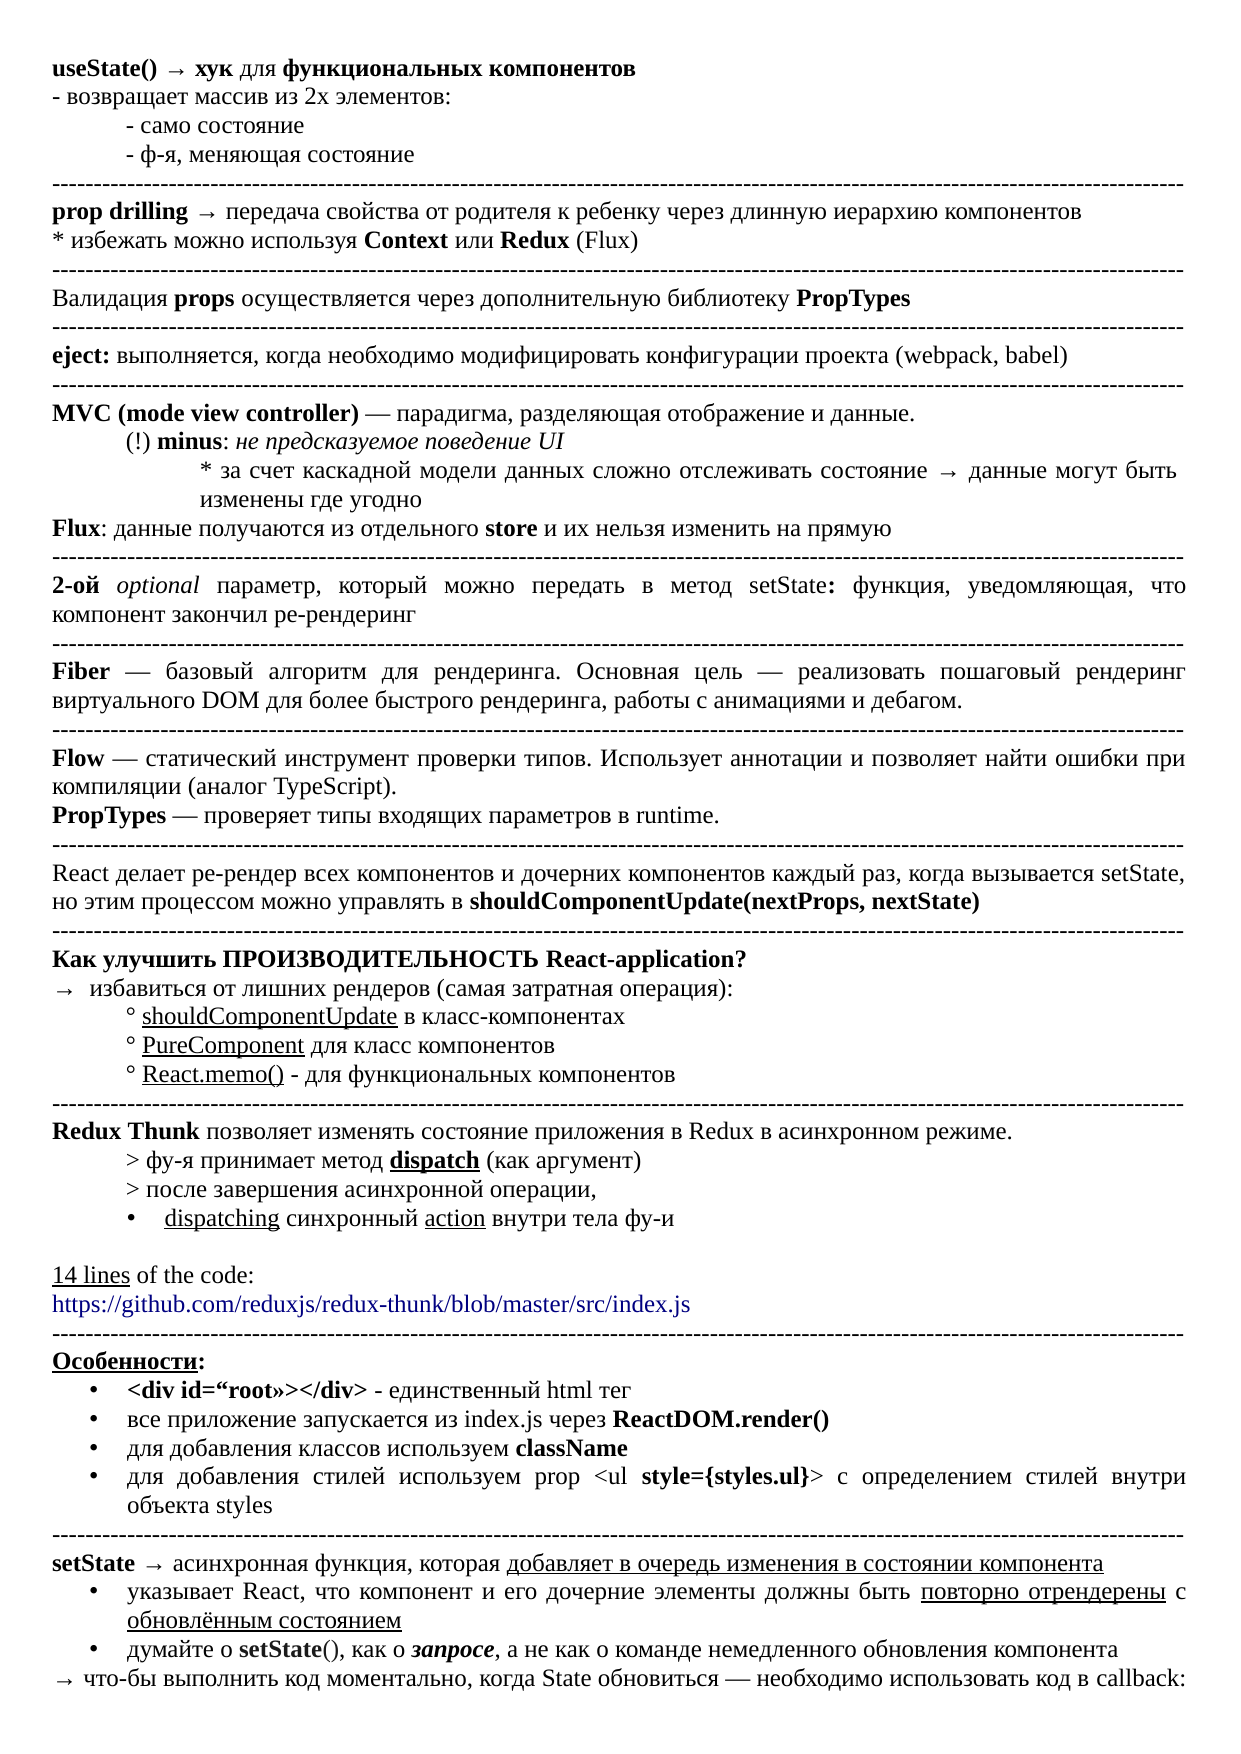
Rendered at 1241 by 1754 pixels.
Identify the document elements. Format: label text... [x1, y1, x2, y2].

text (!) minus: не предсказуемое поведение UI [52, 426, 1187, 455]
text - возвращает массив из 2х элементов: [52, 81, 1187, 110]
text ---------------------------------------------------------------------------------------------------------------------------------------- [52, 915, 1187, 944]
text Fiber — базовый алгоритм для рендеринга. Основная цель — реализовать пошаговый рендеринг виртуального DOM для более быстрого рендеринга, работы с анимациями и дебагом. [52, 656, 1187, 714]
text ° PureComponent для класс компонентов [52, 1030, 1187, 1059]
text Как улучшить ПРОИЗВОДИТЕЛЬНОСТЬ React-application? [52, 944, 1187, 973]
text > после завершения асинхронной операции, [52, 1174, 1187, 1203]
text ---------------------------------------------------------------------------------------------------------------------------------------- [52, 1088, 1187, 1116]
text ---------------------------------------------------------------------------------------------------------------------------------------- [52, 1519, 1187, 1548]
text ---------------------------------------------------------------------------------------------------------------------------------------- [52, 829, 1187, 858]
text https://github.com/reduxjs/redux-thunk/blob/master/src/index.js [52, 1289, 1187, 1318]
text eject: выполняется, когда необходимо модифицировать конфигурации проекта (webpack, babel) [52, 340, 1187, 369]
text useState() → хук для функциональных компонентов [52, 53, 1187, 81]
text Валидация props осуществляется через дополнительную библиотеку PropTypes [52, 283, 1187, 311]
text React делает ре-рендер всех компонентов и дочерних компонентов каждый раз, когда вызывается setState, но этим процессом можно управлять в shouldComponentUpdate(nextProps, nextState) [52, 858, 1187, 915]
list dispatching синхронный action внутри тела фу-и [127, 1203, 1187, 1231]
text Redux Thunk позволяет изменять состояние приложения в Redux в асинхронном режиме. [52, 1116, 1187, 1145]
list думайте о setState(), как о запросе, а не как о команде немедленного обновления компонента [89, 1634, 1187, 1663]
text ---------------------------------------------------------------------------------------------------------------------------------------- [52, 541, 1187, 570]
text ---------------------------------------------------------------------------------------------------------------------------------------- [52, 369, 1187, 398]
text - ф-я, меняющая состояние [52, 139, 1187, 168]
text ---------------------------------------------------------------------------------------------------------------------------------------- [52, 254, 1187, 283]
list для добавления классов используем className [89, 1433, 1187, 1461]
text Flow — статический инструмент проверки типов. Использует аннотации и позволяет найти ошибки при компиляции (аналог TypeScript). [52, 743, 1187, 800]
text > фу-я принимает метод dispatch (как аргумент) [52, 1145, 1187, 1174]
text 14 lines of the code: [52, 1260, 1187, 1289]
text ---------------------------------------------------------------------------------------------------------------------------------------- [52, 1318, 1187, 1346]
text ---------------------------------------------------------------------------------------------------------------------------------------- [52, 311, 1187, 340]
list указывает React, что компонент и его дочерние элементы должны быть повторно отрендерены с обновлённым состоянием [89, 1576, 1187, 1634]
text * за счет каскадной модели данных сложно отслеживать состояние → данные могут быть изменены где угодно [52, 455, 1187, 513]
text PropTypes — проверяет типы входящих параметров в runtime. [52, 800, 1187, 829]
text ---------------------------------------------------------------------------------------------------------------------------------------- [52, 714, 1187, 743]
text - само состояние [52, 110, 1187, 139]
list для добавления стилей используем prop <ul style={styles.ul}> с определением стилей внутри объекта styles [89, 1461, 1187, 1519]
text Flux: данные получаются из отдельного store и их нельзя изменить на прямую [52, 513, 1187, 541]
text * избежать можно используя Context или Redux (Flux) [52, 225, 1187, 254]
text ---------------------------------------------------------------------------------------------------------------------------------------- [52, 628, 1187, 656]
list <div id=“root»></div> - единственный html тег [89, 1375, 1187, 1404]
text 2-ой optional параметр, который можно передать в метод setState: функция, уведомляющая, что компонент закончил ре-рендеринг [52, 570, 1187, 628]
text Особенности: [52, 1346, 1187, 1375]
text ° shouldComponentUpdate в класс-компонентах [52, 1001, 1187, 1030]
text → что-бы выполнить код моментально, когда State обновиться — необходимо использовать код в callback: [52, 1663, 1187, 1691]
text MVC (mode view controller) — парадигма, разделяющая отображение и данные. [52, 398, 1187, 426]
text ° React.memo() - для функциональных компонентов [52, 1059, 1187, 1088]
text setState → асинхронная функция, которая добавляет в очередь изменения в состоянии компонента [52, 1548, 1187, 1576]
text ----------------------------------------------------------------------------------------------------------------------------------------prop drilling → передача свойства от родителя к ребенку через длинную иерархию компонентов [52, 168, 1187, 225]
text → избавиться от лишних рендеров (самая затратная операция): [52, 973, 1187, 1001]
list все приложение запускается из index.js через ReactDOM.render() [89, 1404, 1187, 1433]
